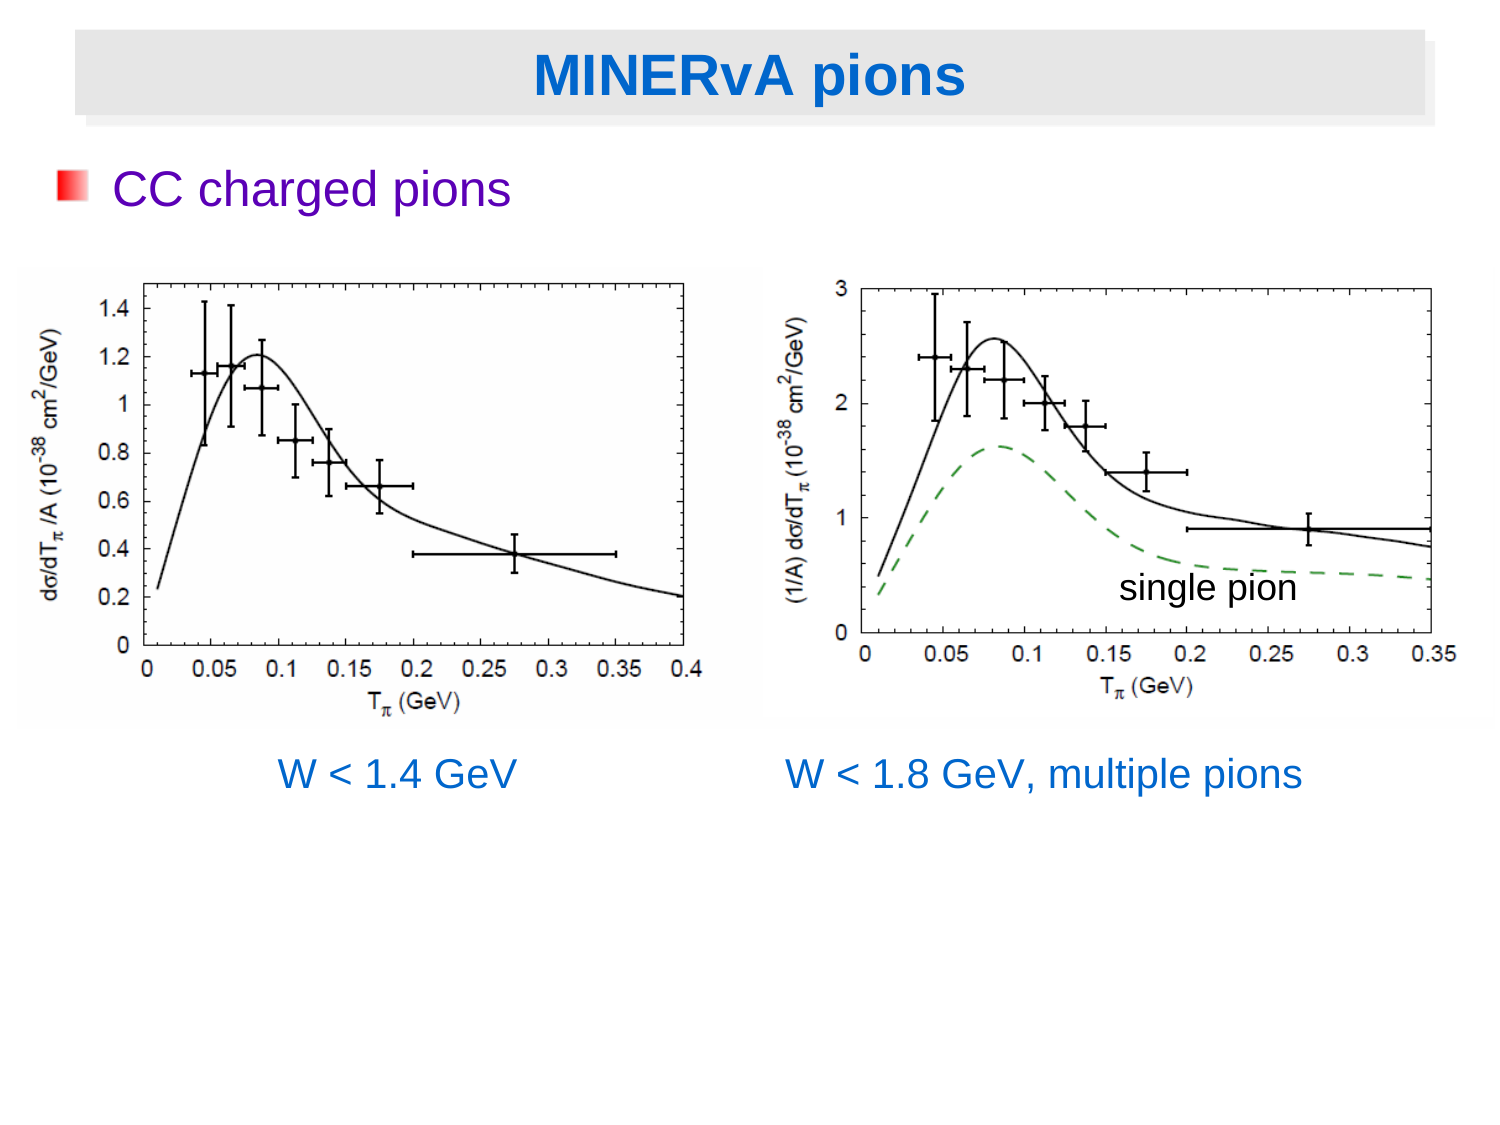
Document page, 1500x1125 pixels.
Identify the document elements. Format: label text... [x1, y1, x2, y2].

text_box W < 1.8 GeV, multiple pions [773, 740, 1315, 803]
picture [17, 267, 1495, 729]
list CC charged pions [41, 729, 1459, 1093]
text_box single pion [1104, 555, 1500, 615]
title MINERvA pions [75, 29, 1426, 116]
list CC charged pions [41, 148, 1459, 267]
text_box W < 1.4 GeV [266, 740, 529, 803]
